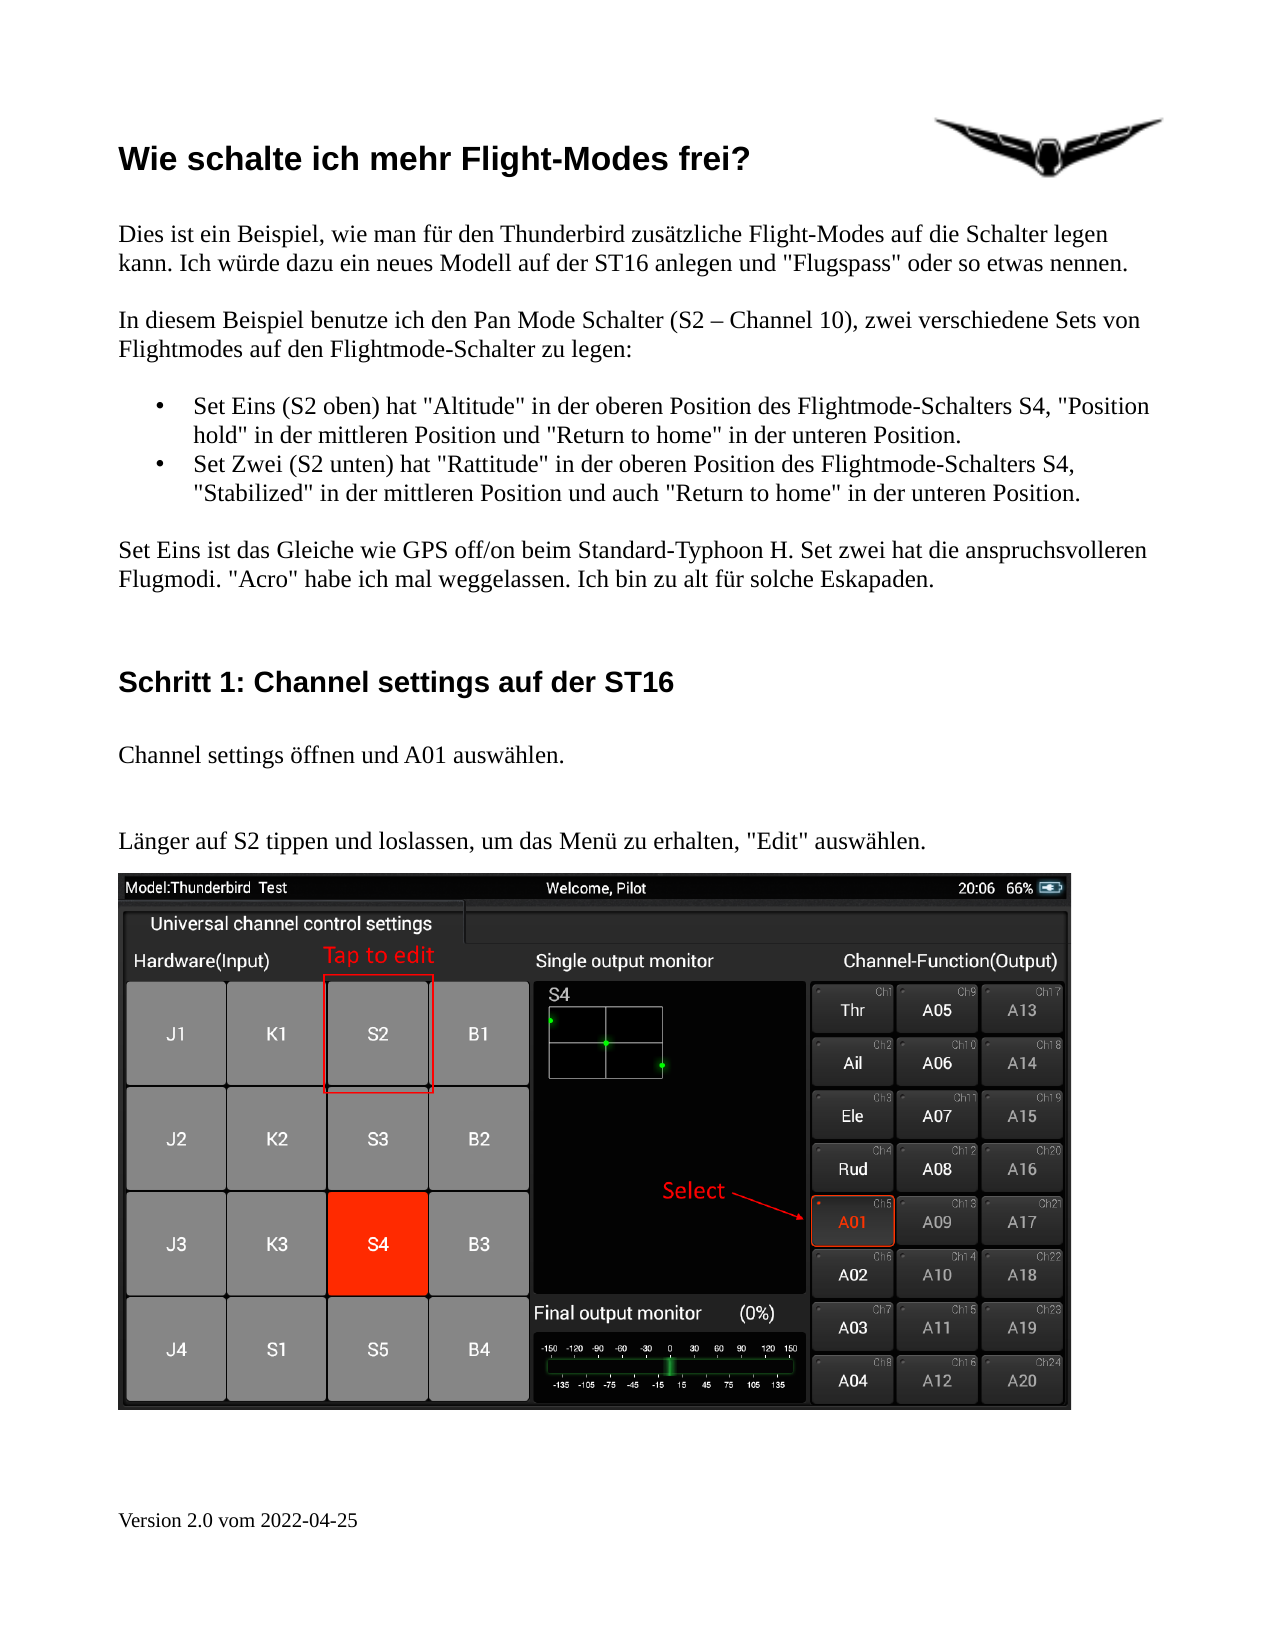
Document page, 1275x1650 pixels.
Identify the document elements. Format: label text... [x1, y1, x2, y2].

text Channel settings öffnen und A01 auswählen. [118, 740, 1157, 768]
subtitle Schritt 1: Channel settings auf der ST16 [118, 665, 1157, 698]
text In diesem Beispiel benutze ich den Pan Mode Schalter (S2 – Channel 10), zwei verschiedene Sets von Flightmodes auf den Flightmode-Schalter zu legen: [118, 305, 1157, 363]
text Länger auf S2 tippen und loslassen, um das Menü zu erhalten, "Edit" auswählen. [118, 826, 1157, 855]
list Set Zwei (S2 unten) hat "Rattitude" in der oberen Position des Flightmode-Schalters S4, "Stabilized" in der mittleren Position und auch "Return to home" in der unteren Position. [156, 449, 1157, 506]
text Dies ist ein Beispiel, wie man für den Thunderbird zusätzliche Flight-Modes auf die Schalter legen kann. Ich würde dazu ein neues Modell auf der ST16 anlegen und "Flugspass" oder so etwas nennen. [118, 219, 1157, 276]
picture [931, 115, 1166, 182]
list Set Eins (S2 oben) hat "Altitude" in der oberen Position des Flightmode-Schalters S4, "Position hold" in der mittleren Position und "Return to home" in der unteren Position. [156, 391, 1157, 449]
subtitle Wie schalte ich mehr Flight-Modes frei? [118, 139, 931, 178]
picture [118, 873, 1072, 1410]
text Set Eins ist das Gleiche wie GPS off/on beim Standard-Typhoon H. Set zwei hat die anspruchsvolleren Flugmodi. "Acro" habe ich mal weggelassen. Ich bin zu alt für solche Eskapaden. [118, 535, 1157, 593]
